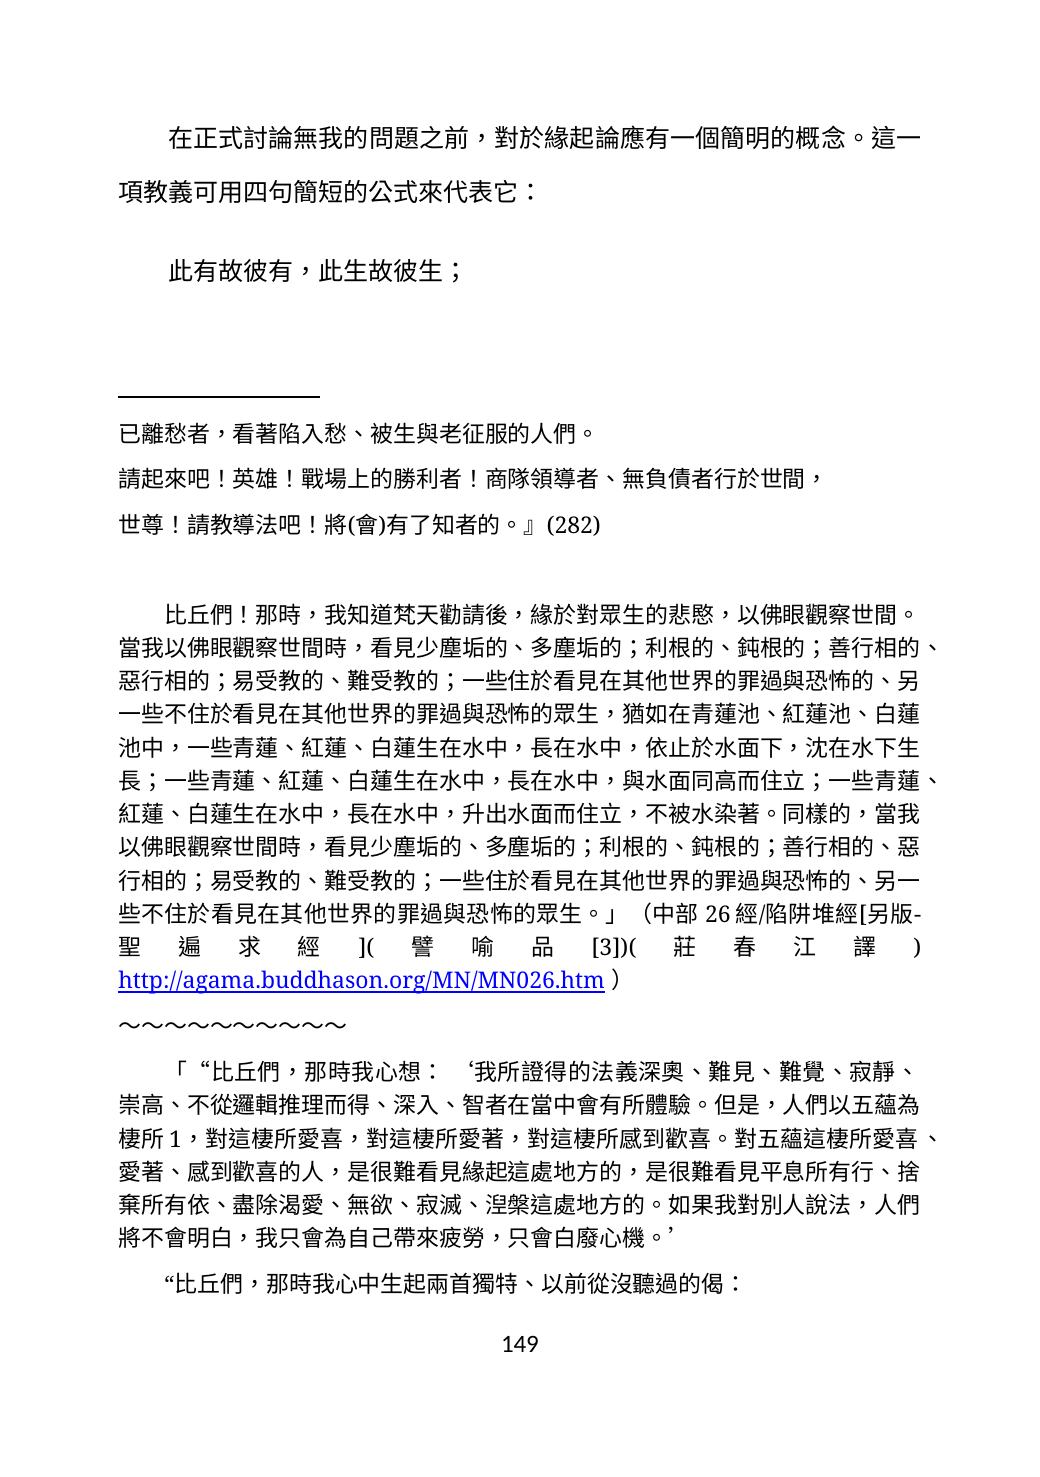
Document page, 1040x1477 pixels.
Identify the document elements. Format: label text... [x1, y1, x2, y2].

text “比丘們，那時我心中生起兩首獨特、以前從沒聽過的偈： [118, 1266, 921, 1299]
text 比丘們！那時，我知道梵天勸請後，緣於對眾生的悲愍，以佛眼觀察世間。當我以佛眼觀察世間時，看見少塵垢的、多塵垢的；利根的、鈍根的；善行相的、惡行相的；易受教的、難受教的；一些住於看見在其他世界的罪過與恐怖的、另一些不住於看見在其他世界的罪過與恐怖的眾生，猶如在青蓮池、紅蓮池、白蓮池中，一些青蓮、紅蓮、白蓮生在水中，長在水中，依止於水面下，沈在水下生長；一些青蓮、紅蓮、白蓮生在水中，長在水中，與水面同高而住立；一些青蓮、紅蓮、白蓮生在水中，長在水中，升出水面而住立，不被水染著。同樣的，當我以佛眼觀察世間時，看見少塵垢的、多塵垢的；利根的、鈍根的；善行相的、惡行相的；易受教的、難受教的；一些住於看見在其他世界的罪過與恐怖的、另一些不住於看見在其他世界的罪過與恐怖的眾生。」（中部26經/陷阱堆經[另版-聖遍求經](譬喻品[3])(莊春江譯) http://agama.buddhason.org/MN/MN026.htm ） [118, 597, 921, 996]
text ～～～～～～～～～～ [118, 1008, 921, 1041]
text 「“比丘們，那時我心想： ‘我所證得的法義深奧、難見、難覺、寂靜、崇高、不從邏輯推理而得、深入、智者在當中會有所體驗。但是，人們以五蘊為棲所1，對這棲所愛喜，對這棲所愛著，對這棲所感到歡喜。對五蘊這棲所愛喜、愛著、感到歡喜的人，是很難看見緣起這處地方的，是很難看見平息所有行、捨棄所有依、盡除渴愛、無欲、寂滅、湼槃這處地方的。如果我對別人說法，人們將不會明白，我只會為自己帶來疲勞，只會白廢心機。’ [118, 1054, 921, 1253]
text 此有故彼有，此生故彼生； [118, 252, 921, 288]
text 已離愁者，看著陷入愁、被生與老征服的人們。 [118, 416, 921, 449]
text 世尊！請教導法吧！將(會)有了知者的。』(282) [118, 507, 921, 540]
text 請起來吧！英雄！戰場上的勝利者！商隊領導者、無負債者行於世間， [118, 461, 921, 494]
text 在正式討論無我的問題之前，對於緣起論應有一個簡明的概念。這一項教義可用四句簡短的公式來代表它： [118, 118, 921, 209]
